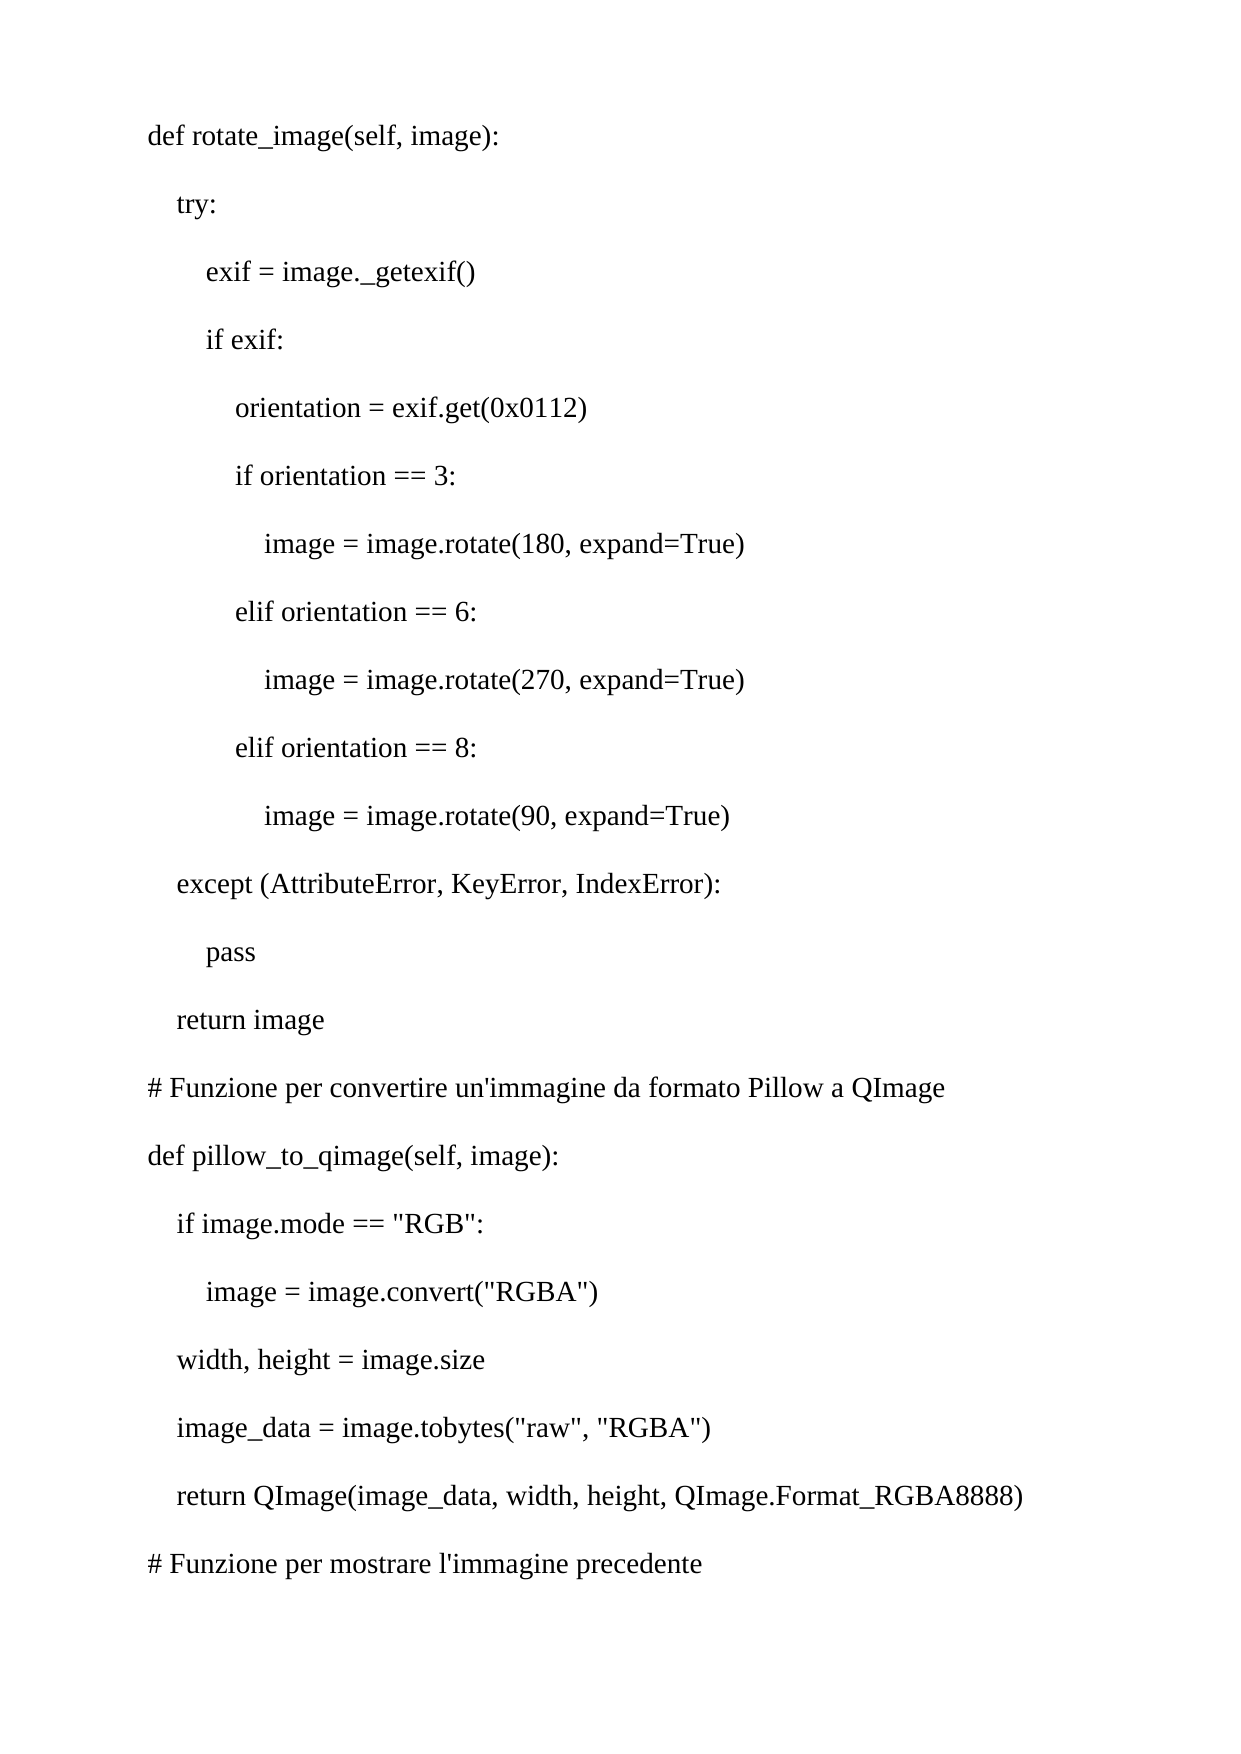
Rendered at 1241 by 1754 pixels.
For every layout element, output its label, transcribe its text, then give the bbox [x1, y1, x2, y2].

text return QImage(image_data, width, height, QImage.Format_RGBA8888) [118, 1478, 1122, 1512]
text if exif: [118, 322, 1122, 356]
text def rotate_image(self, image): [118, 118, 1122, 152]
text image_data = image.tobytes("raw", "RGBA") [118, 1411, 1122, 1444]
text # Funzione per mostrare l'immagine precedente [118, 1547, 1122, 1580]
text exif = image._getexif() [118, 254, 1122, 288]
text elif orientation == 8: [118, 730, 1122, 764]
text image = image.convert("RGBA") [118, 1274, 1122, 1308]
text if orientation == 3: [118, 458, 1122, 492]
text if image.mode == "RGB": [118, 1206, 1122, 1240]
text orientation = exif.get(0x0112) [118, 390, 1122, 424]
text # Funzione per convertire un'immagine da formato Pillow a QImage [118, 1070, 1122, 1104]
text image = image.rotate(90, expand=True) [118, 798, 1122, 832]
text image = image.rotate(270, expand=True) [118, 662, 1122, 696]
text except (AttributeError, KeyError, IndexError): [118, 866, 1122, 900]
text width, height = image.size [118, 1342, 1122, 1376]
text elif orientation == 6: [118, 594, 1122, 628]
text return image [118, 1002, 1122, 1036]
text def pillow_to_qimage(self, image): [118, 1138, 1122, 1172]
text pass [118, 934, 1122, 968]
text image = image.rotate(180, expand=True) [118, 526, 1122, 560]
text try: [118, 186, 1122, 220]
